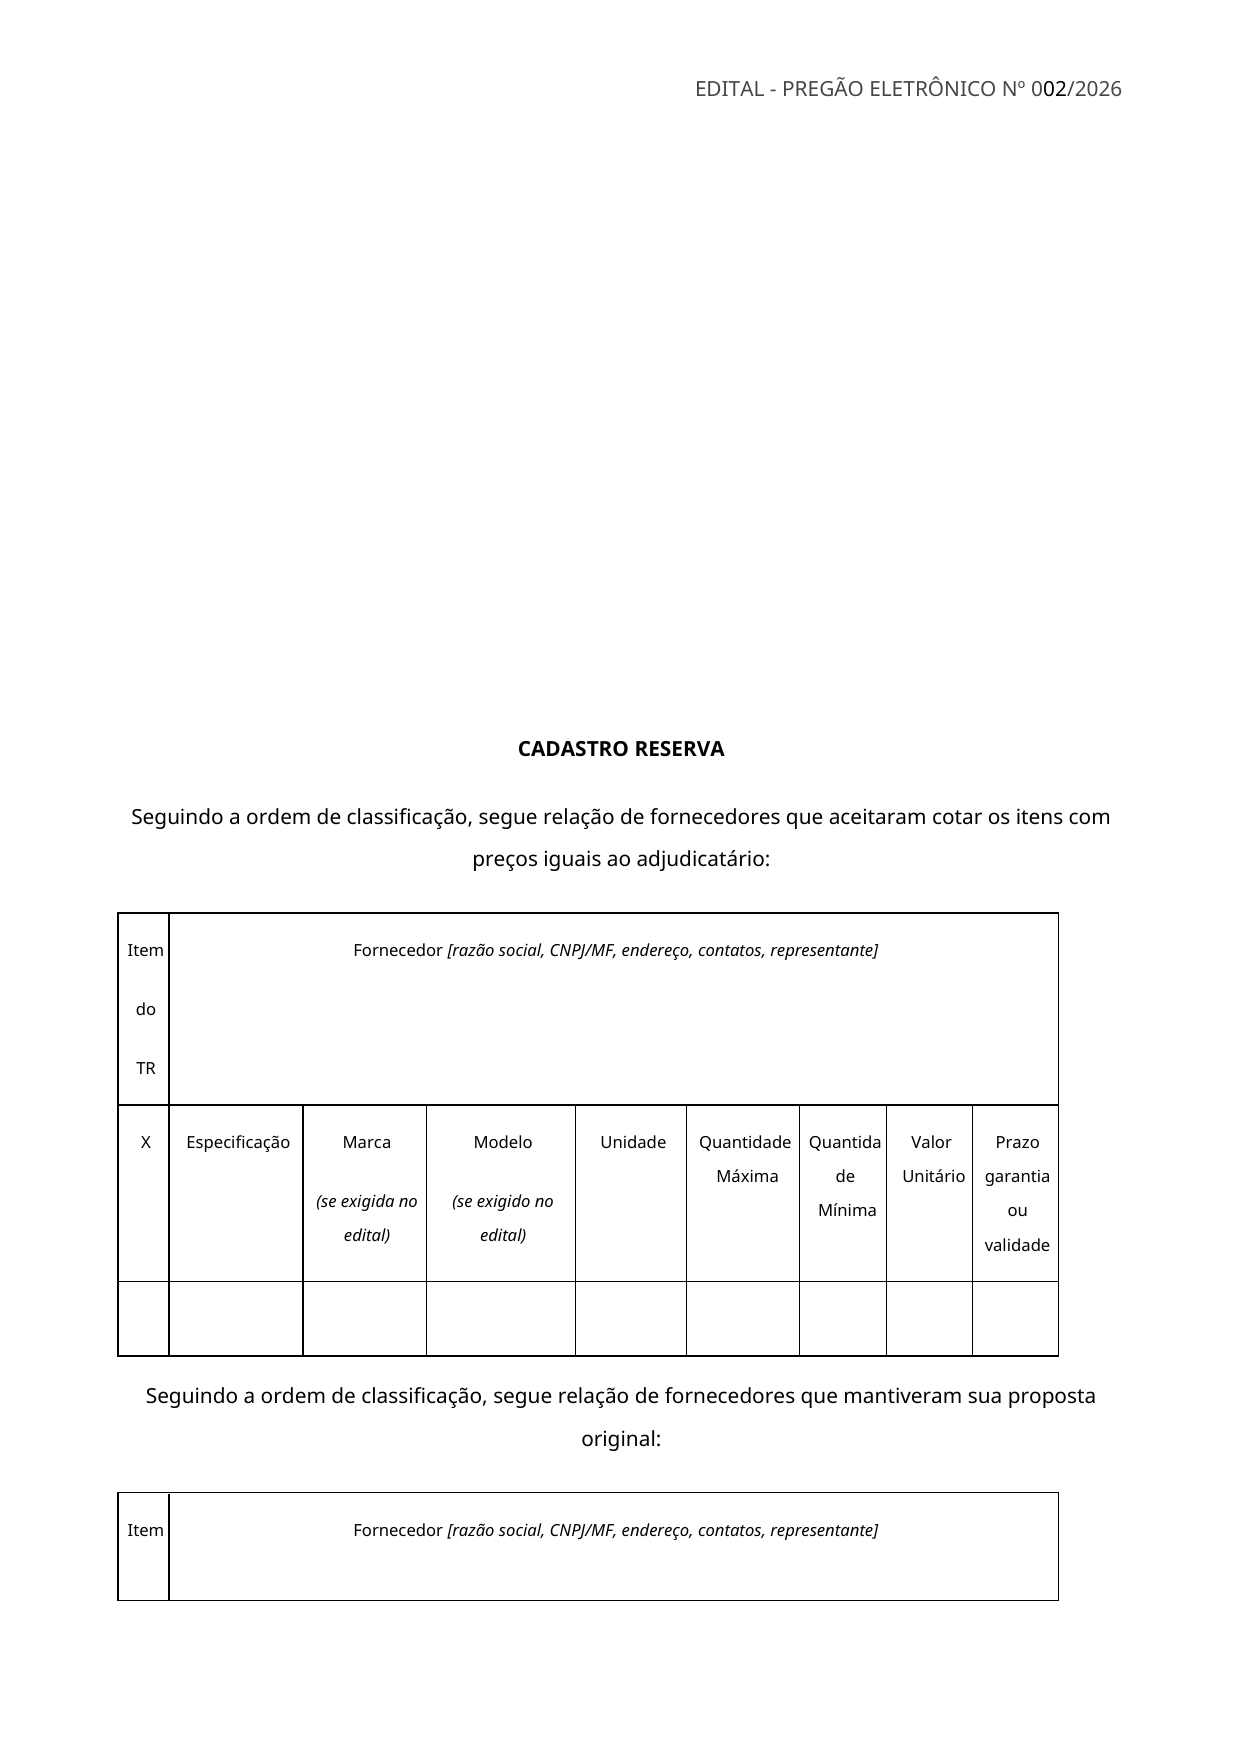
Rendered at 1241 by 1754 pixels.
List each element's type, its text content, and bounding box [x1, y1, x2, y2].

table_cell [170, 1282, 302, 1355]
table_cell X [119, 1106, 168, 1281]
table_cell [576, 1282, 686, 1355]
table_cell Unidade [576, 1106, 686, 1281]
table_cell [427, 1282, 575, 1355]
table_cell Marca (se exigida no edital) [304, 1106, 426, 1281]
table_header Item do TR [119, 914, 168, 1104]
text Seguindo a ordem de classificação, segue relação de fornecedores que aceitaram cotar os itens com preços iguais ao adjudicatário: [118, 802, 1124, 873]
text Seguindo a ordem de classificação, segue relação de fornecedores que mantiveram sua proposta original: [118, 1382, 1124, 1453]
table_cell Modelo (se exigido no edital) [427, 1106, 575, 1281]
table_header Item [119, 1493, 169, 1600]
table_header Fornecedor [razão social, CNPJ/MF, endereço, contatos, representante] [170, 1493, 1058, 1600]
table_cell Especificação [170, 1106, 302, 1281]
table_cell Quantidade Máxima [687, 1106, 799, 1281]
table_header Fornecedor [razão social, CNPJ/MF, endereço, contatos, representante] [170, 914, 1058, 1104]
table_cell [887, 1282, 972, 1355]
table_cell [973, 1282, 1058, 1355]
table_cell [119, 1282, 168, 1355]
text CADASTRO RESERVA [118, 734, 1124, 763]
table_cell Valor Unitário [887, 1106, 972, 1281]
table_cell [304, 1282, 426, 1355]
table_cell [800, 1282, 886, 1355]
table_cell Prazo garantia ou validade [973, 1106, 1058, 1281]
table_cell Quantidade Mínima [800, 1106, 886, 1281]
table_cell [687, 1282, 799, 1355]
